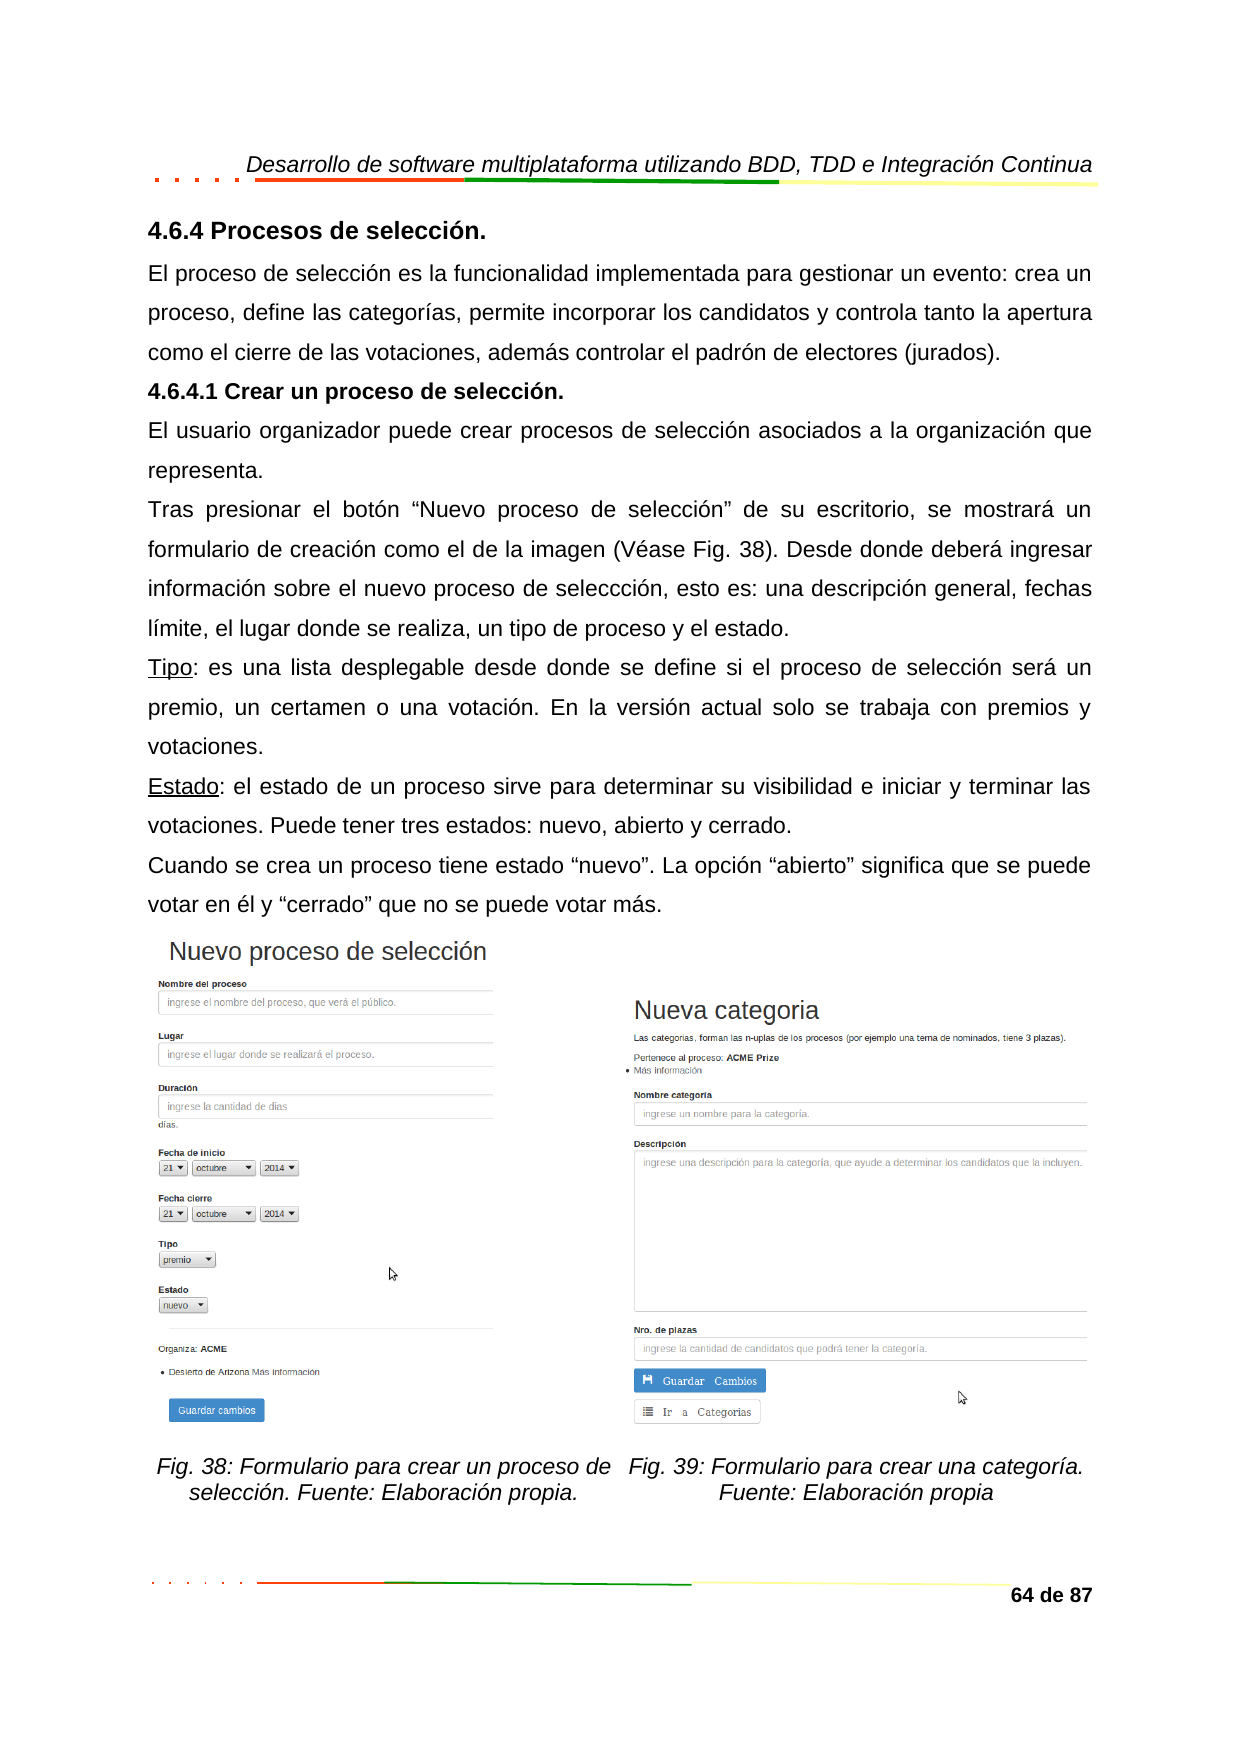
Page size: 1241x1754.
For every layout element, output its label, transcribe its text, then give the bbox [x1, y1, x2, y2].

text Estado: el estado de un proceso sirve para determinar su visibilidad e iniciar y terminar las votaciones. Puede tener tres estados: nuevo, abierto y cerrado. [148, 773, 1093, 838]
text 4.6.4 Procesos de selección. [148, 216, 1093, 245]
text Cuando se crea un proceso tiene estado “nuevo”. La opción “abierto” significa que se puede votar en él y “cerrado” que no se puede votar más. [148, 852, 1093, 917]
text Tras presionar el botón “Nuevo proceso de selección” de su escritorio, se mostrará un formulario de creación como el de la imagen (Véase Fig. 38). Desde donde deberá ingresar información sobre el nuevo proceso de seleccción, esto es: una descripción general, fechas límite, el lugar donde se realiza, un tipo de proceso y el estado. [148, 496, 1093, 641]
picture [153, 936, 493, 1429]
table_header [148, 931, 620, 1434]
text El proceso de selección es la funcionalidad implementada para gestionar un evento: crea un proceso, define las categorías, permite incorporar los candidatos y controla tanto la apertura como el cierre de las votaciones, además controlar el padrón de electores (jurados). [148, 259, 1093, 365]
text El usuario organizador puede crear procesos de selección asociados a la organización que representa. [148, 417, 1093, 483]
table_header [620, 931, 1093, 1434]
picture [625, 996, 1087, 1429]
table_cell Fig. 38: Formulario para crear un proceso de selección. Fuente: Elaboración propia. [148, 1435, 620, 1524]
text Tipo: es una lista desplegable desde donde se define si el proceso de selección será un premio, un certamen o una votación. En la versión actual solo se trabaja con premios y votaciones. [148, 654, 1093, 759]
text 4.6.4.1 Crear un proceso de selección. [148, 378, 1093, 404]
table_cell Fig. 39: Formulario para crear una categoría. Fuente: Elaboración propia [620, 1435, 1093, 1524]
